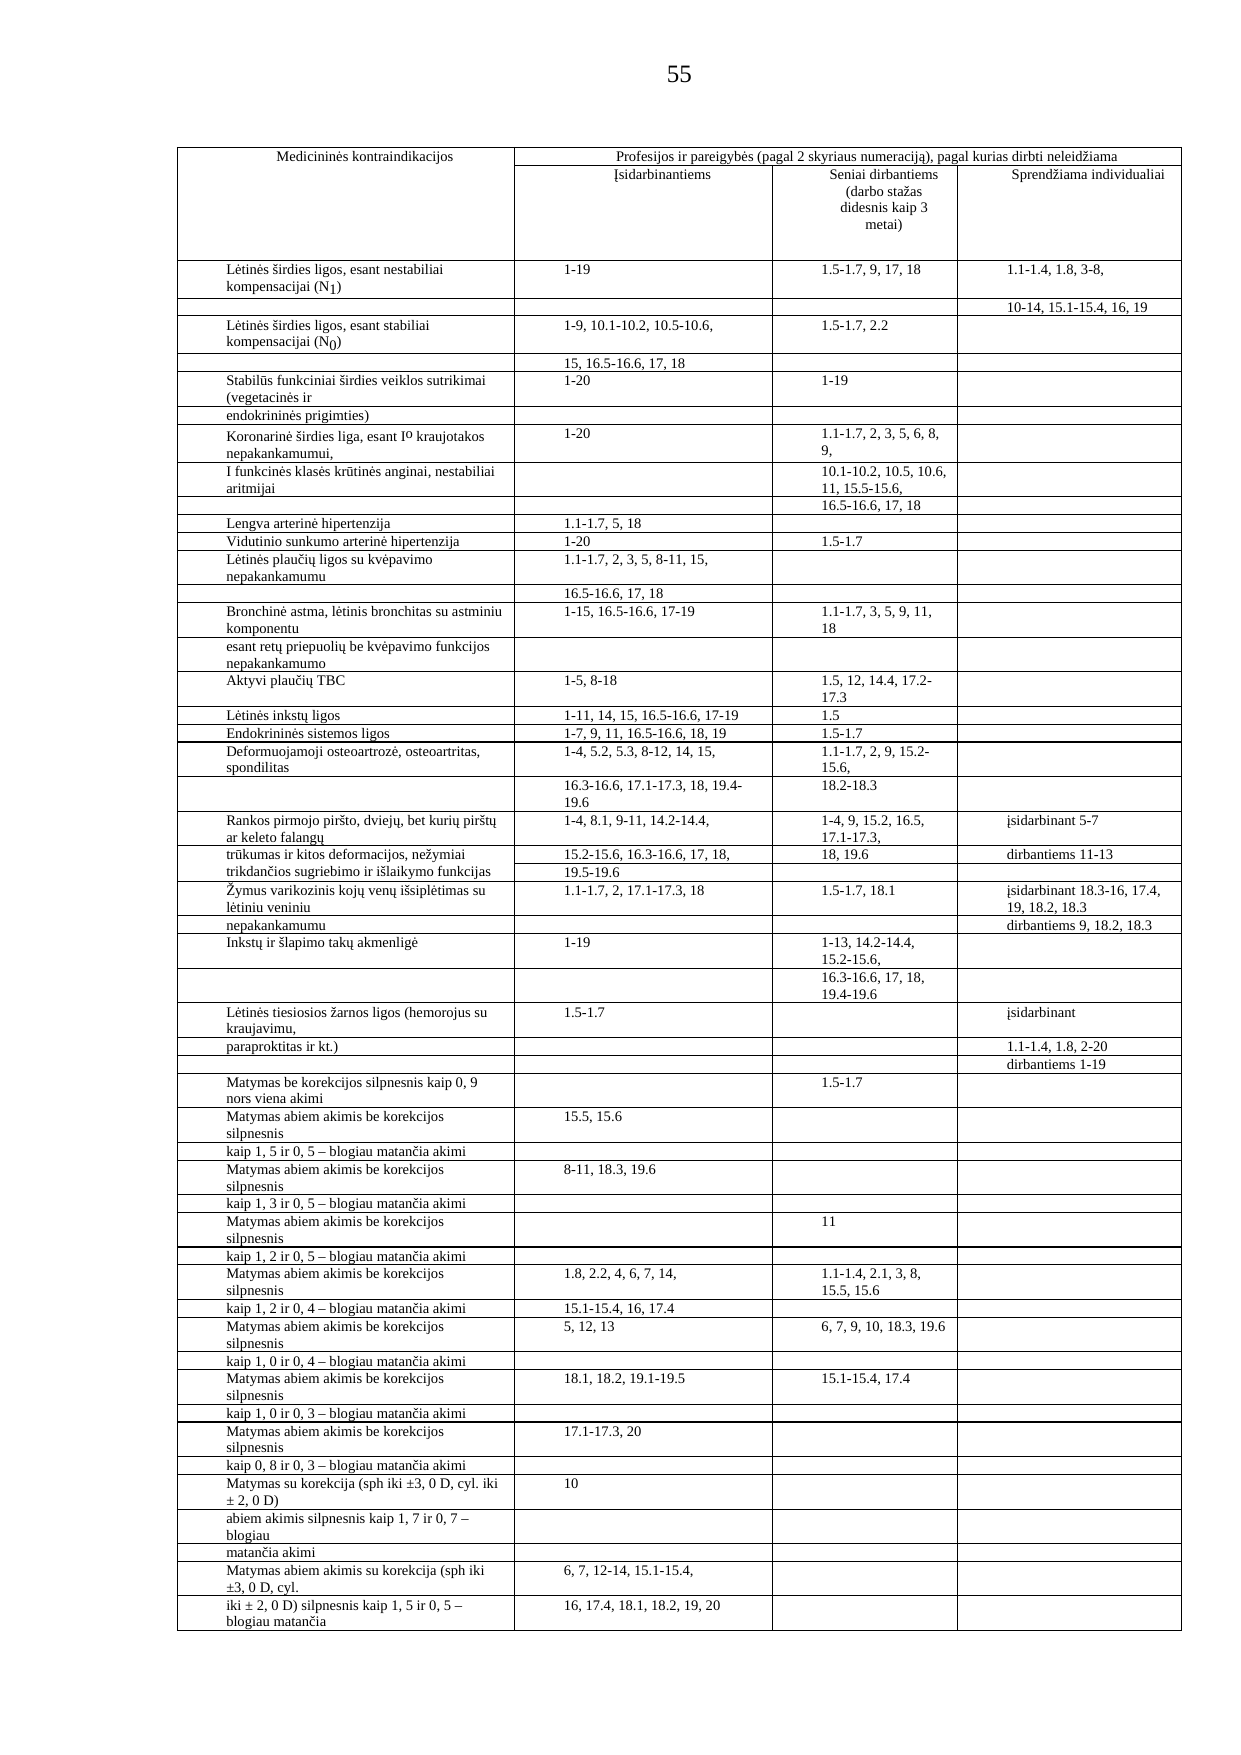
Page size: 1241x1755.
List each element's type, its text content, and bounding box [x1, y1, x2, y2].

table_cell [773, 1457, 957, 1474]
table_cell 8-11, 18.3, 19.6 [515, 1161, 772, 1194]
table_cell Įsidarbinantiems [515, 166, 772, 259]
table_cell 15.1-15.4, 17.4 [773, 1370, 957, 1404]
table_cell 1.5-1.7 [773, 1074, 957, 1107]
table_cell Vidutinio sunkumo arterinė hipertenzija [178, 533, 514, 549]
table_cell [958, 1510, 1181, 1543]
table_cell [178, 497, 514, 514]
table_cell [958, 354, 1181, 371]
table_cell [515, 1352, 772, 1369]
table_cell Matymas abiem akimis be korekcijos silpnesnis [178, 1370, 514, 1404]
table_cell [773, 1405, 957, 1421]
table_cell 16.3-16.6, 17, 18, 19.4-19.6 [773, 969, 957, 1002]
table_cell Matymas be korekcijos silpnesnis kaip 0, 9 nors viena akimi [178, 1074, 514, 1107]
table_cell [515, 299, 772, 315]
table_cell 1-19 [515, 934, 772, 968]
table_cell 15, 16.5-16.6, 17, 18 [515, 354, 772, 371]
table_cell 1-9, 10.1-10.2, 10.5-10.6, [515, 316, 772, 353]
table_cell [958, 515, 1181, 532]
table_cell 1.1-1.4, 1.8, 3-8, [958, 261, 1181, 297]
table_header Medicininės kontraindikacijos [178, 148, 514, 259]
table_cell 1.8, 2.2, 4, 6, 7, 14, [515, 1265, 772, 1299]
table_cell [773, 1161, 957, 1194]
table_cell 1-20 [515, 425, 772, 462]
table_cell [773, 515, 957, 532]
table_cell [958, 934, 1181, 968]
table_cell [958, 725, 1181, 741]
table_cell 1-19 [515, 261, 772, 297]
table_cell [515, 497, 772, 514]
table_cell [773, 1003, 957, 1037]
table_cell [958, 1074, 1181, 1107]
table_cell 1.5-1.7, 18.1 [773, 882, 957, 915]
table_cell [958, 1300, 1181, 1317]
table_cell kaip 1, 2 ir 0, 4 – blogiau matančia akimi [178, 1300, 514, 1317]
table_cell [773, 299, 957, 315]
table_cell [958, 1596, 1181, 1630]
table_cell 1.1-1.7, 2, 9, 15.2-15.6, [773, 743, 957, 776]
table_cell Bronchinė astma, lėtinis bronchitas su astminiu komponentu [178, 603, 514, 637]
table_cell Deformuojamoji osteoartrozė, osteoartritas, spondilitas [178, 743, 514, 776]
table_cell 1.5-1.7 [515, 1003, 772, 1037]
table_cell kaip 1, 3 ir 0, 5 – blogiau matančia akimi [178, 1195, 514, 1212]
table_cell 10-14, 15.1-15.4, 16, 19 [958, 299, 1181, 315]
table_cell 1.1-1.7, 2, 3, 5, 6, 8, 9, [773, 425, 957, 462]
table_cell Stabilūs funkciniai širdies veiklos sutrikimai (vegetacinės ir [178, 372, 514, 406]
table_cell 1.5-1.7, 9, 17, 18 [773, 261, 957, 297]
table_cell 1-5, 8-18 [515, 672, 772, 706]
table_cell Inkstų ir šlapimo takų akmenligė [178, 934, 514, 968]
table_cell [958, 743, 1181, 776]
table_cell Rankos pirmojo piršto, dviejų, bet kurių pirštų ar keleto falangų [178, 812, 514, 845]
table_cell I funkcinės klasės krūtinės anginai, nestabiliai aritmijai [178, 463, 514, 496]
table_cell 1.5-1.7 [773, 725, 957, 741]
table_cell 16.3-16.6, 17.1-17.3, 18, 19.4-19.6 [515, 777, 772, 811]
table_cell 17.1-17.3, 20 [515, 1423, 772, 1456]
table_cell [773, 1562, 957, 1595]
table_cell 15.5, 15.6 [515, 1108, 772, 1142]
table_cell esant retų priepuolių be kvėpavimo funkcijos nepakankamumo [178, 638, 514, 671]
table_cell [515, 407, 772, 423]
table_cell 1.1-1.7, 2, 17.1-17.3, 18 [515, 882, 772, 915]
table_cell 1-20 [515, 372, 772, 406]
table_cell 10.1-10.2, 10.5, 10.6, 11, 15.5-15.6, [773, 463, 957, 496]
table_cell [515, 463, 772, 496]
table_cell [515, 1544, 772, 1561]
table_cell 18, 19.6 [773, 846, 957, 863]
table_cell [773, 585, 957, 602]
table_cell [515, 1074, 772, 1107]
table_cell [773, 1300, 957, 1317]
table_cell [515, 969, 772, 1002]
table_cell [958, 1248, 1181, 1264]
table_cell Endokrininės sistemos ligos [178, 725, 514, 741]
table_cell Lėtinės tiesiosios žarnos ligos (hemorojus su kraujavimu, [178, 1003, 514, 1037]
table_cell [958, 1475, 1181, 1508]
table_cell 18.1, 18.2, 19.1-19.5 [515, 1370, 772, 1404]
table_cell matančia akimi [178, 1544, 514, 1561]
table_header Profesijos ir pareigybės (pagal 2 skyriaus numeraciją), pagal kurias dirbti neleidžiama [515, 148, 1181, 165]
table_cell [515, 1405, 772, 1421]
table_cell Matymas abiem akimis be korekcijos silpnesnis [178, 1161, 514, 1194]
table_cell [958, 463, 1181, 496]
table_cell [773, 407, 957, 423]
table_cell 1-19 [773, 372, 957, 406]
table_cell Lėtinės širdies ligos, esant stabiliai kompensacijai (N0) [178, 316, 514, 353]
table_cell 1.1-1.7, 3, 5, 9, 11, 18 [773, 603, 957, 637]
table_cell [958, 316, 1181, 353]
table_cell kaip 1, 0 ir 0, 3 – blogiau matančia akimi [178, 1405, 514, 1421]
table_cell Aktyvi plaučių TBC [178, 672, 514, 706]
table_cell Matymas abiem akimis be korekcijos silpnesnis [178, 1318, 514, 1351]
table_cell [773, 1596, 957, 1630]
table_cell [515, 1143, 772, 1159]
table_cell kaip 1, 5 ir 0, 5 – blogiau matančia akimi [178, 1143, 514, 1159]
table_cell Koronarinė širdies liga, esant Io kraujotakos nepakankamumui, [178, 425, 514, 462]
table_cell kaip 0, 8 ir 0, 3 – blogiau matančia akimi [178, 1457, 514, 1474]
table_cell 1.1-1.7, 5, 18 [515, 515, 772, 532]
table_cell dirbantiems 1-19 [958, 1056, 1181, 1072]
table_cell Lėtinės inkstų ligos [178, 707, 514, 723]
table_cell 1.5-1.7, 2.2 [773, 316, 957, 353]
table_cell [515, 1195, 772, 1212]
table_cell [773, 1423, 957, 1456]
table_cell Lengva arterinė hipertenzija [178, 515, 514, 532]
table_cell [178, 969, 514, 1002]
table_cell [178, 354, 514, 371]
table_cell 11 [773, 1213, 957, 1246]
table_cell 6, 7, 12-14, 15.1-15.4, [515, 1562, 772, 1595]
table_cell [958, 1213, 1181, 1246]
table_cell [515, 1213, 772, 1246]
table_cell [178, 777, 514, 811]
table_cell 1.5 [773, 707, 957, 723]
table_cell 10 [515, 1475, 772, 1508]
table_cell [773, 1195, 957, 1212]
table_cell trūkumas ir kitos deformacijos, nežymiai trikdančios sugriebimo ir išlaikymo funkcijas [178, 846, 514, 881]
table_cell 1-4, 5.2, 5.3, 8-12, 14, 15, [515, 743, 772, 776]
table_cell iki ± 2, 0 D) silpnesnis kaip 1, 5 ir 0, 5 – blogiau matančia [178, 1596, 514, 1630]
table_cell 15.1-15.4, 16, 17.4 [515, 1300, 772, 1317]
table_cell 1-11, 14, 15, 16.5-16.6, 17-19 [515, 707, 772, 723]
table_cell [773, 551, 957, 584]
table_cell [958, 1423, 1181, 1456]
table_cell [958, 1265, 1181, 1299]
table_cell 6, 7, 9, 10, 18.3, 19.6 [773, 1318, 957, 1351]
table_cell [958, 497, 1181, 514]
table_cell Seniai dirbantiems (darbo stažas didesnis kaip 3 metai) [773, 166, 957, 259]
table_cell [958, 1457, 1181, 1474]
table_cell Matymas abiem akimis be korekcijos silpnesnis [178, 1108, 514, 1142]
table_cell Matymas abiem akimis su korekcija (sph iki ±3, 0 D, cyl. [178, 1562, 514, 1595]
table_cell Matymas abiem akimis be korekcijos silpnesnis [178, 1213, 514, 1246]
table_cell Matymas su korekcija (sph iki ±3, 0 D, cyl. iki ± 2, 0 D) [178, 1475, 514, 1508]
table_cell Matymas abiem akimis be korekcijos silpnesnis [178, 1265, 514, 1299]
table_cell endokrininės prigimties) [178, 407, 514, 423]
table_cell [958, 1370, 1181, 1404]
table_cell 16.5-16.6, 17, 18 [773, 497, 957, 514]
table_cell [773, 916, 957, 933]
table_cell [958, 969, 1181, 1002]
table_cell Žymus varikozinis kojų venų išsiplėtimas su lėtiniu veniniu [178, 882, 514, 915]
table_cell Sprendžiama individualiai [958, 166, 1181, 259]
table_cell 16.5-16.6, 17, 18 [515, 585, 772, 602]
table_cell 1.5-1.7 [773, 533, 957, 549]
table_cell [958, 585, 1181, 602]
table_cell [958, 372, 1181, 406]
table_cell [773, 1510, 957, 1543]
table_cell [958, 1143, 1181, 1159]
table_cell [958, 1108, 1181, 1142]
table_cell [958, 777, 1181, 811]
table_cell [178, 585, 514, 602]
table_cell 1.1-1.7, 2, 3, 5, 8-11, 15, [515, 551, 772, 584]
table_cell Lėtinės plaučių ligos su kvėpavimo nepakankamumu [178, 551, 514, 584]
table_cell kaip 1, 2 ir 0, 5 – blogiau matančia akimi [178, 1248, 514, 1264]
table_cell kaip 1, 0 ir 0, 4 – blogiau matančia akimi [178, 1352, 514, 1369]
table_cell [515, 1038, 772, 1055]
table_cell dirbantiems 9, 18.2, 18.3 [958, 916, 1181, 933]
table_cell [958, 864, 1181, 881]
table_cell Lėtinės širdies ligos, esant nestabiliai kompensacijai (N1) [178, 261, 514, 297]
table_cell 18.2-18.3 [773, 777, 957, 811]
table_cell [773, 638, 957, 671]
table_cell [178, 1056, 514, 1072]
table_cell [958, 707, 1181, 723]
table_cell įsidarbinant 5-7 [958, 812, 1181, 845]
table_cell [958, 533, 1181, 549]
table_cell įsidarbinant [958, 1003, 1181, 1037]
table_cell 1-4, 9, 15.2, 16.5, 17.1-17.3, [773, 812, 957, 845]
table_cell dirbantiems 11-13 [958, 846, 1181, 863]
table_cell 1-13, 14.2-14.4, 15.2-15.6, [773, 934, 957, 968]
table_cell [773, 354, 957, 371]
table_cell 1-20 [515, 533, 772, 549]
table_cell [958, 672, 1181, 706]
table_cell 1-7, 9, 11, 16.5-16.6, 18, 19 [515, 725, 772, 741]
table_cell [515, 1248, 772, 1264]
table_cell [958, 1352, 1181, 1369]
table_cell abiem akimis silpnesnis kaip 1, 7 ir 0, 7 – blogiau [178, 1510, 514, 1543]
table_cell 15.2-15.6, 16.3-16.6, 17, 18, [515, 846, 772, 863]
table_cell [515, 916, 772, 933]
table_cell [958, 1195, 1181, 1212]
table_cell [773, 864, 957, 881]
table_cell [958, 638, 1181, 671]
table_cell įsidarbinant 18.3-16, 17.4, 19, 18.2, 18.3 [958, 882, 1181, 915]
table_cell [178, 299, 514, 315]
table_cell [773, 1475, 957, 1508]
table_cell 1.1-1.4, 1.8, 2-20 [958, 1038, 1181, 1055]
table_cell 19.5-19.6 [515, 864, 772, 881]
table_cell [958, 1161, 1181, 1194]
table_cell [773, 1248, 957, 1264]
table_cell [958, 1544, 1181, 1561]
table_cell nepakankamumu [178, 916, 514, 933]
table_cell 5, 12, 13 [515, 1318, 772, 1351]
table_cell [958, 603, 1181, 637]
table_cell [773, 1038, 957, 1055]
table_cell [773, 1056, 957, 1072]
table_cell [958, 407, 1181, 423]
table_cell [773, 1108, 957, 1142]
table_cell 1-4, 8.1, 9-11, 14.2-14.4, [515, 812, 772, 845]
table_cell [958, 551, 1181, 584]
table_cell [958, 1562, 1181, 1595]
table_cell 1-15, 16.5-16.6, 17-19 [515, 603, 772, 637]
table_cell [515, 1510, 772, 1543]
table_cell [958, 1318, 1181, 1351]
table_cell [515, 638, 772, 671]
table_cell 1.5, 12, 14.4, 17.2-17.3 [773, 672, 957, 706]
table_cell paraproktitas ir kt.) [178, 1038, 514, 1055]
table_cell [773, 1352, 957, 1369]
table_cell [515, 1056, 772, 1072]
table_cell [773, 1143, 957, 1159]
table_cell Matymas abiem akimis be korekcijos silpnesnis [178, 1423, 514, 1456]
table_cell 1.1-1.4, 2.1, 3, 8, 15.5, 15.6 [773, 1265, 957, 1299]
table_cell [515, 1457, 772, 1474]
table_cell [958, 1405, 1181, 1421]
table_cell [958, 425, 1181, 462]
table_cell [773, 1544, 957, 1561]
table_cell 16, 17.4, 18.1, 18.2, 19, 20 [515, 1596, 772, 1630]
